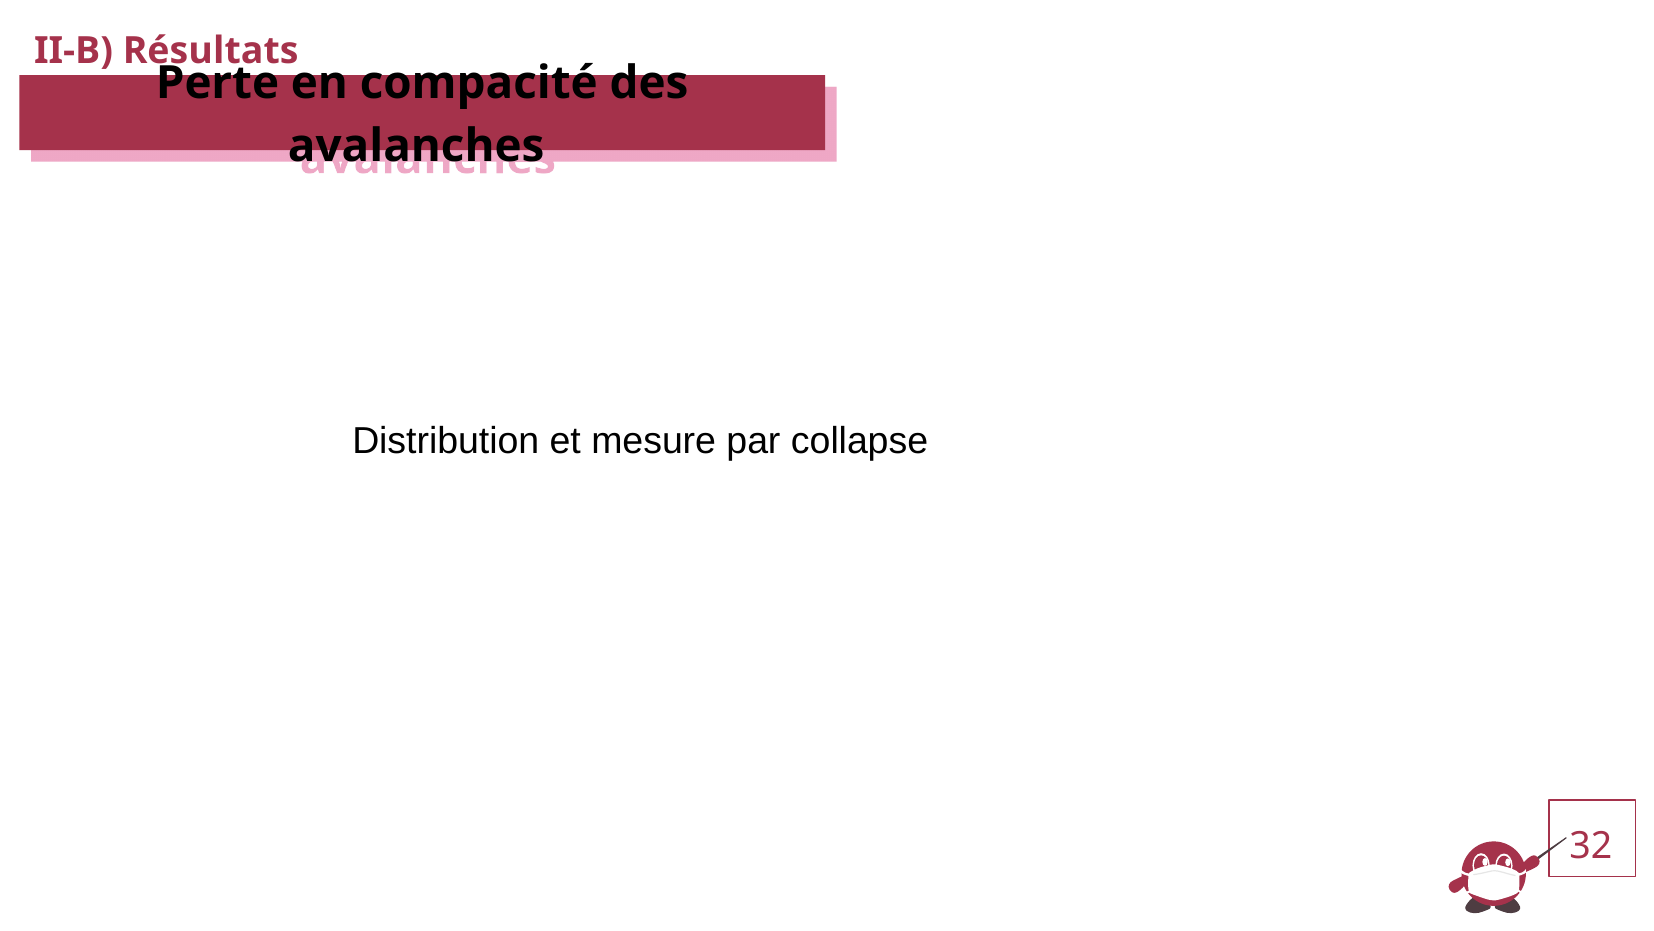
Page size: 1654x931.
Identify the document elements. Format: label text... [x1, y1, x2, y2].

picture [1448, 799, 1637, 914]
text_box Distribution et mesure par collapse [337, 412, 1238, 470]
text_box Perte en compacité des avalanches [19, 76, 826, 151]
text_box [1492, 811, 1654, 887]
text_box II-B) Résultats [19, 16, 1238, 76]
